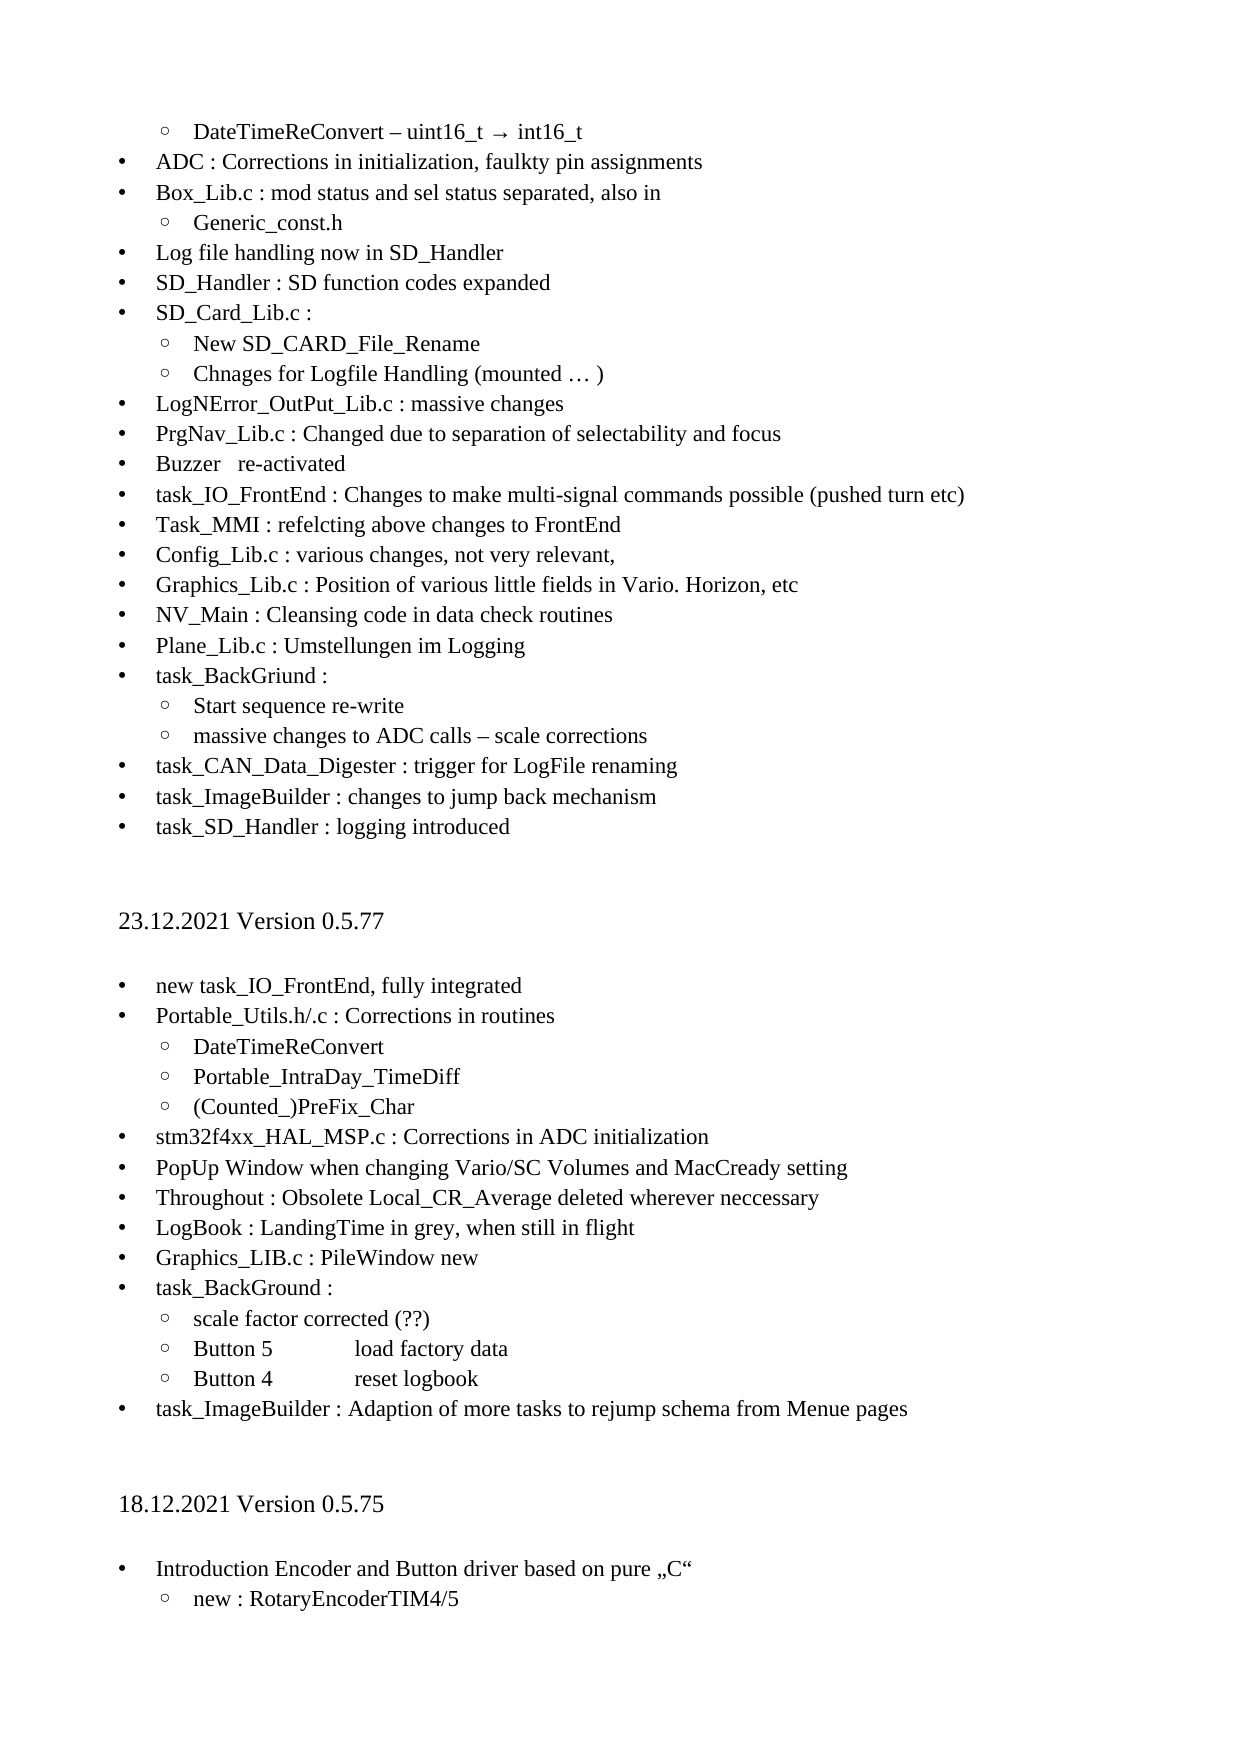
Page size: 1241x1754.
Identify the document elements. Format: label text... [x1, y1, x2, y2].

list task_BackGriund : [118, 662, 1122, 688]
list task_IO_FrontEnd : Changes to make multi-signal commands possible (pushed turn etc) [118, 481, 1122, 507]
list Graphics_LIB.c : PileWindow new [118, 1244, 1122, 1271]
list Introduction Encoder and Button driver based on pure „C“ [118, 1555, 1122, 1582]
list LogNError_OutPut_Lib.c : massive changes [118, 390, 1122, 416]
list new : RotaryEncoderTIM4/5 [156, 1585, 1122, 1612]
list task_CAN_Data_Digester : trigger for LogFile renaming [118, 752, 1122, 779]
list (Counted_)PreFix_Char [156, 1093, 1122, 1119]
list Box_Lib.c : mod status and sel status separated, also in [118, 178, 1122, 205]
list ADC : Corrections in initialization, faulkty pin assignments [118, 148, 1122, 175]
list task_ImageBuilder : changes to jump back mechanism [118, 783, 1122, 809]
list Plane_Lib.c : Umstellungen im Logging [118, 632, 1122, 658]
list SD_Card_Lib.c : [118, 299, 1122, 326]
list Generic_const.h [156, 209, 1122, 235]
list Log file handling now in SD_Handler [118, 239, 1122, 265]
list Config_Lib.c : various changes, not very relevant, [118, 541, 1122, 567]
list task_BackGround : [118, 1274, 1122, 1301]
list Portable_IntraDay_TimeDiff [156, 1063, 1122, 1089]
list scale factor corrected (??) [156, 1305, 1122, 1331]
list New SD_CARD_File_Rename [156, 329, 1122, 356]
list Portable_Utils.h/.c : Corrections in routines [118, 1003, 1122, 1029]
list new task_IO_FrontEnd, fully integrated [118, 972, 1122, 999]
list SD_Handler : SD function codes expanded [118, 269, 1122, 296]
list Throughout : Obsolete Local_CR_Average deleted wherever neccessary [118, 1184, 1122, 1210]
list Start sequence re-write [156, 692, 1122, 718]
list Button 5 load factory data [156, 1335, 1122, 1361]
list task_SD_Handler : logging introduced [118, 813, 1122, 839]
list DateTimeReConvert [156, 1033, 1122, 1059]
list NV_Main : Cleansing code in data check routines [118, 601, 1122, 628]
text 23.12.2021 Version 0.5.77 [118, 906, 1122, 935]
list PrgNav_Lib.c : Changed due to separation of selectability and focus [118, 420, 1122, 447]
list massive changes to ADC calls – scale corrections [156, 722, 1122, 749]
list task_ImageBuilder : Adaption of more tasks to rejump schema from Menue pages [118, 1395, 1122, 1455]
list stm32f4xx_HAL_MSP.c : Corrections in ADC initialization [118, 1123, 1122, 1150]
list Task_MMI : refelcting above changes to FrontEnd [118, 511, 1122, 537]
list PopUp Window when changing Vario/SC Volumes and MacCready setting [118, 1154, 1122, 1180]
text 18.12.2021 Version 0.5.75 [118, 1489, 1122, 1518]
list LogBook : LandingTime in grey, when still in flight [118, 1214, 1122, 1240]
list Button 4 reset logbook [156, 1365, 1122, 1391]
list DateTimeReConvert – uint16_t → int16_t [156, 118, 1122, 144]
list Graphics_Lib.c : Position of various little fields in Vario. Horizon, etc [118, 571, 1122, 598]
list Chnages for Logfile Handling (mounted … ) [156, 360, 1122, 386]
list Buzzer re-activated [118, 450, 1122, 477]
